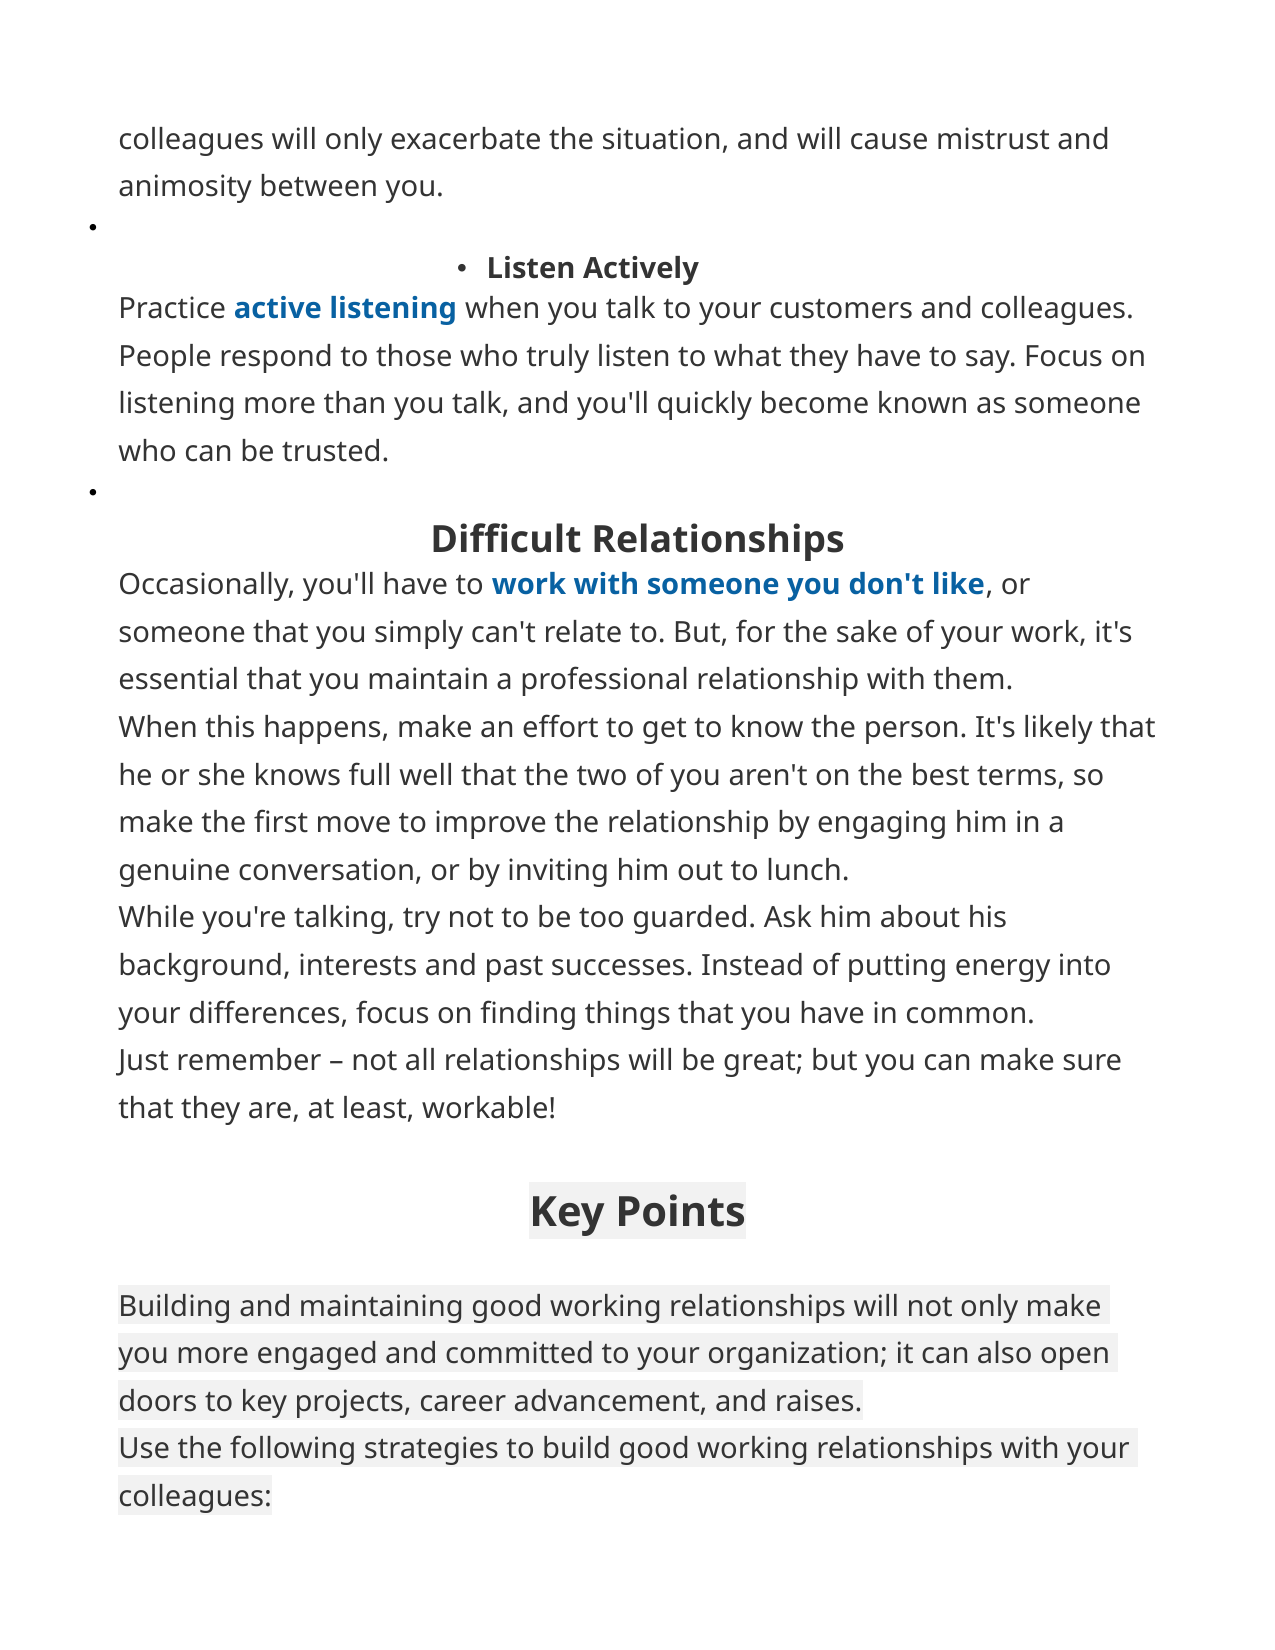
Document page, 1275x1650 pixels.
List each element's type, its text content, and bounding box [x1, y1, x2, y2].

text While you're talking, try not to be too guarded. Ask him about his background, interests and past successes. Instead of putting energy into your differences, focus on finding things that you have in common. [118, 897, 1157, 1032]
list colleagues will only exacerbate the situation, and will cause mistrust and animosity between you. [118, 118, 1157, 205]
text Building and maintaining good working relationships will not only make you more engaged and committed to your organization; it can also open doors to key projects, career advancement, and raises. [118, 1285, 1157, 1420]
text Occasionally, you'll have to work with someone you don't like, or someone that you simply can't relate to. But, for the sake of your work, it's essential that you maintain a professional relationship with them. [118, 563, 1157, 698]
text Key Points [118, 1182, 1157, 1239]
subtitle Difficult Relationships [118, 512, 1157, 563]
subtitle Listen Actively [457, 248, 1157, 287]
text Just remember – not all relationships will be great; but you can make sure that they are, at least, workable! [118, 1039, 1157, 1127]
text Use the following strategies to build good working relationships with your colleagues: [118, 1428, 1157, 1515]
text When this happens, make an effort to get to know the person. It's likely that he or she knows full well that the two of you aren't on the best terms, so make the first move to improve the relationship by engaging him in a genuine conversation, or by inviting him out to lunch. [118, 706, 1157, 889]
list Practice active listening when you talk to your customers and colleagues. People respond to those who truly listen to what they have to say. Focus on listening more than you talk, and you'll quickly become known as someone who can be trusted. [118, 287, 1157, 470]
